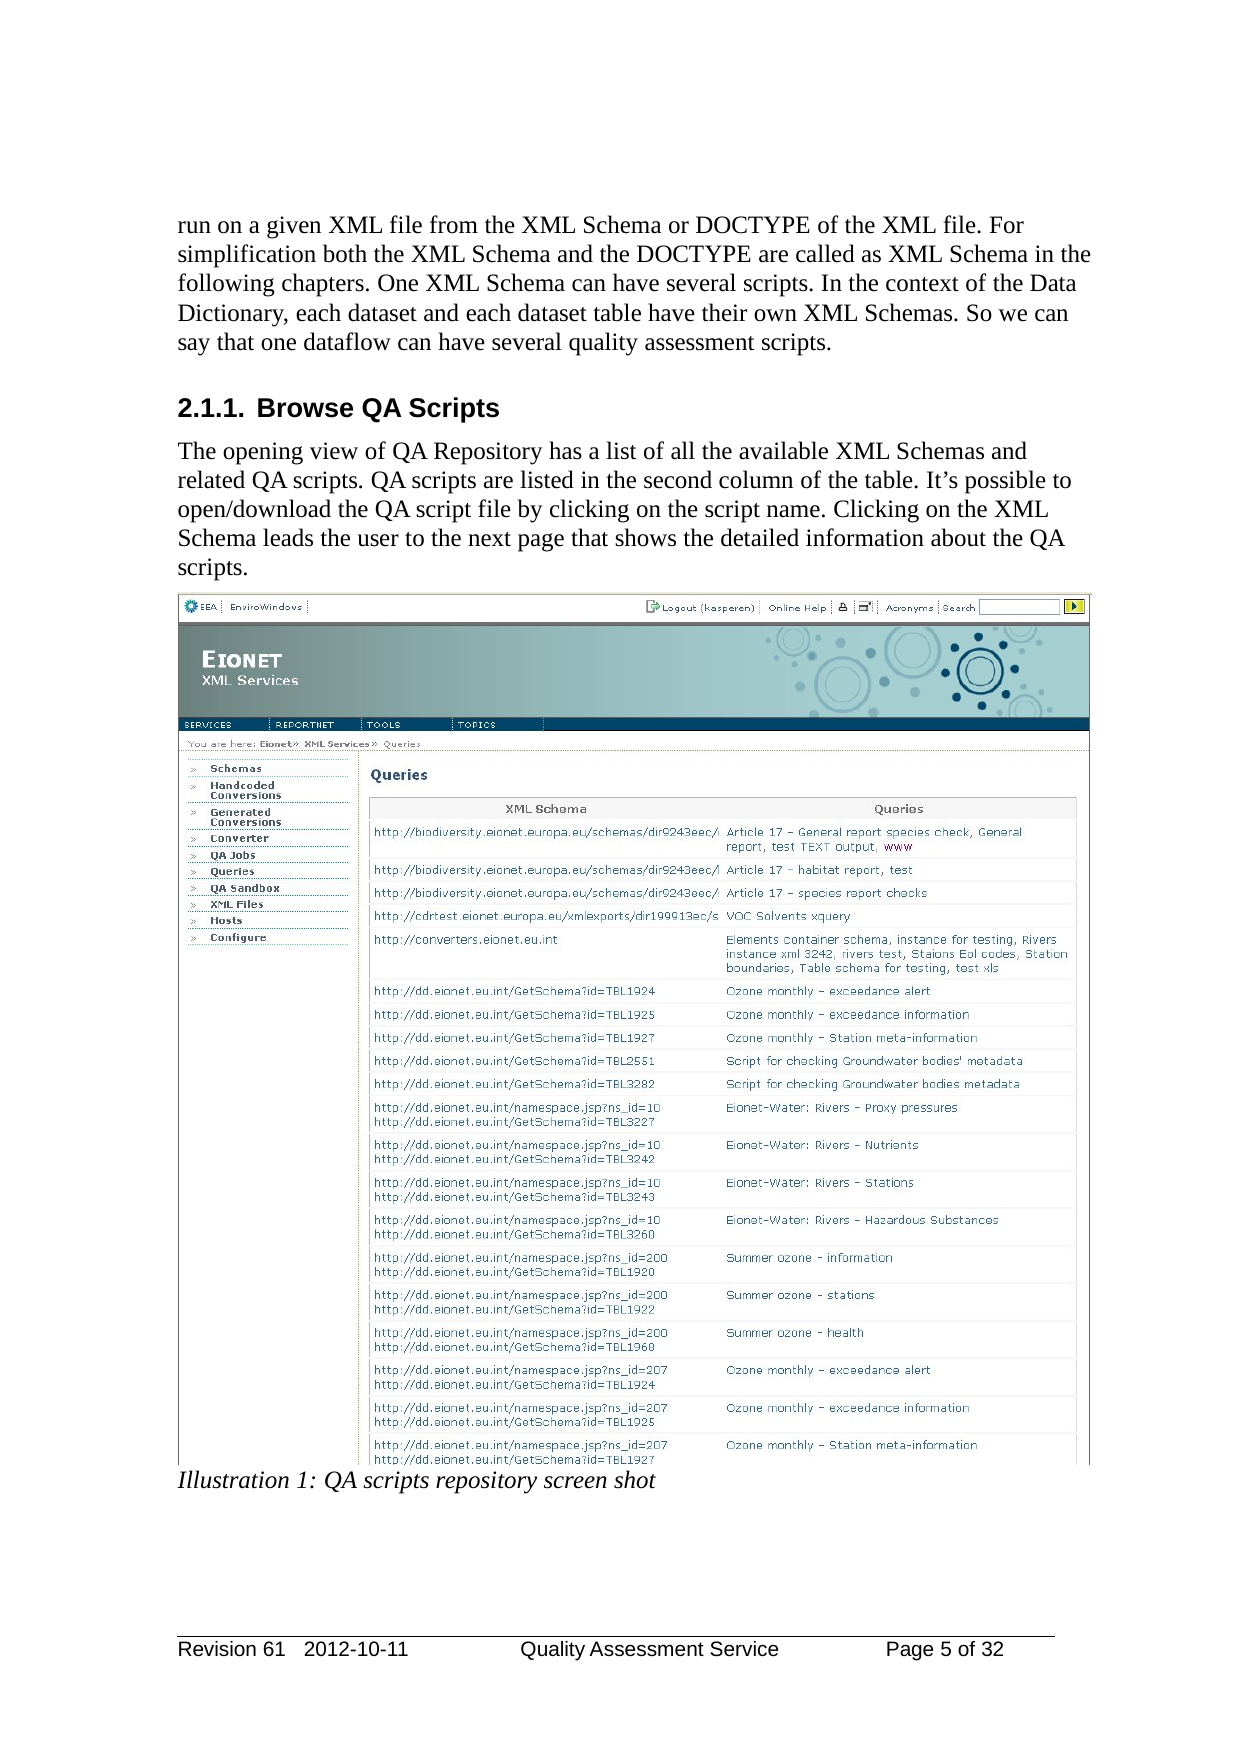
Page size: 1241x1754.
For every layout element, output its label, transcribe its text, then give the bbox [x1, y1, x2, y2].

text Illustration 1: QA scripts repository screen shot [177, 1465, 1092, 1493]
subtitle Browse QA Scripts [177, 392, 1092, 423]
text run on a given XML file from the XML Schema or DOCTYPE of the XML file. For simplification both the XML Schema and the DOCTYPE are called as XML Schema in the following chapters. One XML Schema can have several scripts. In the context of the Data Dictionary, each dataset and each dataset table have their own XML Schemas. So we can say that one dataflow can have several quality assessment scripts. [177, 210, 1092, 356]
text The opening view of QA Repository has a list of all the available XML Schemas and related QA scripts. QA scripts are listed in the second column of the table. It’s possible to open/download the QA script file by clicking on the script name. Clicking on the XML Schema leads the user to the next page that shows the detailed information about the QA scripts. [177, 436, 1092, 581]
picture [177, 592, 1093, 1465]
